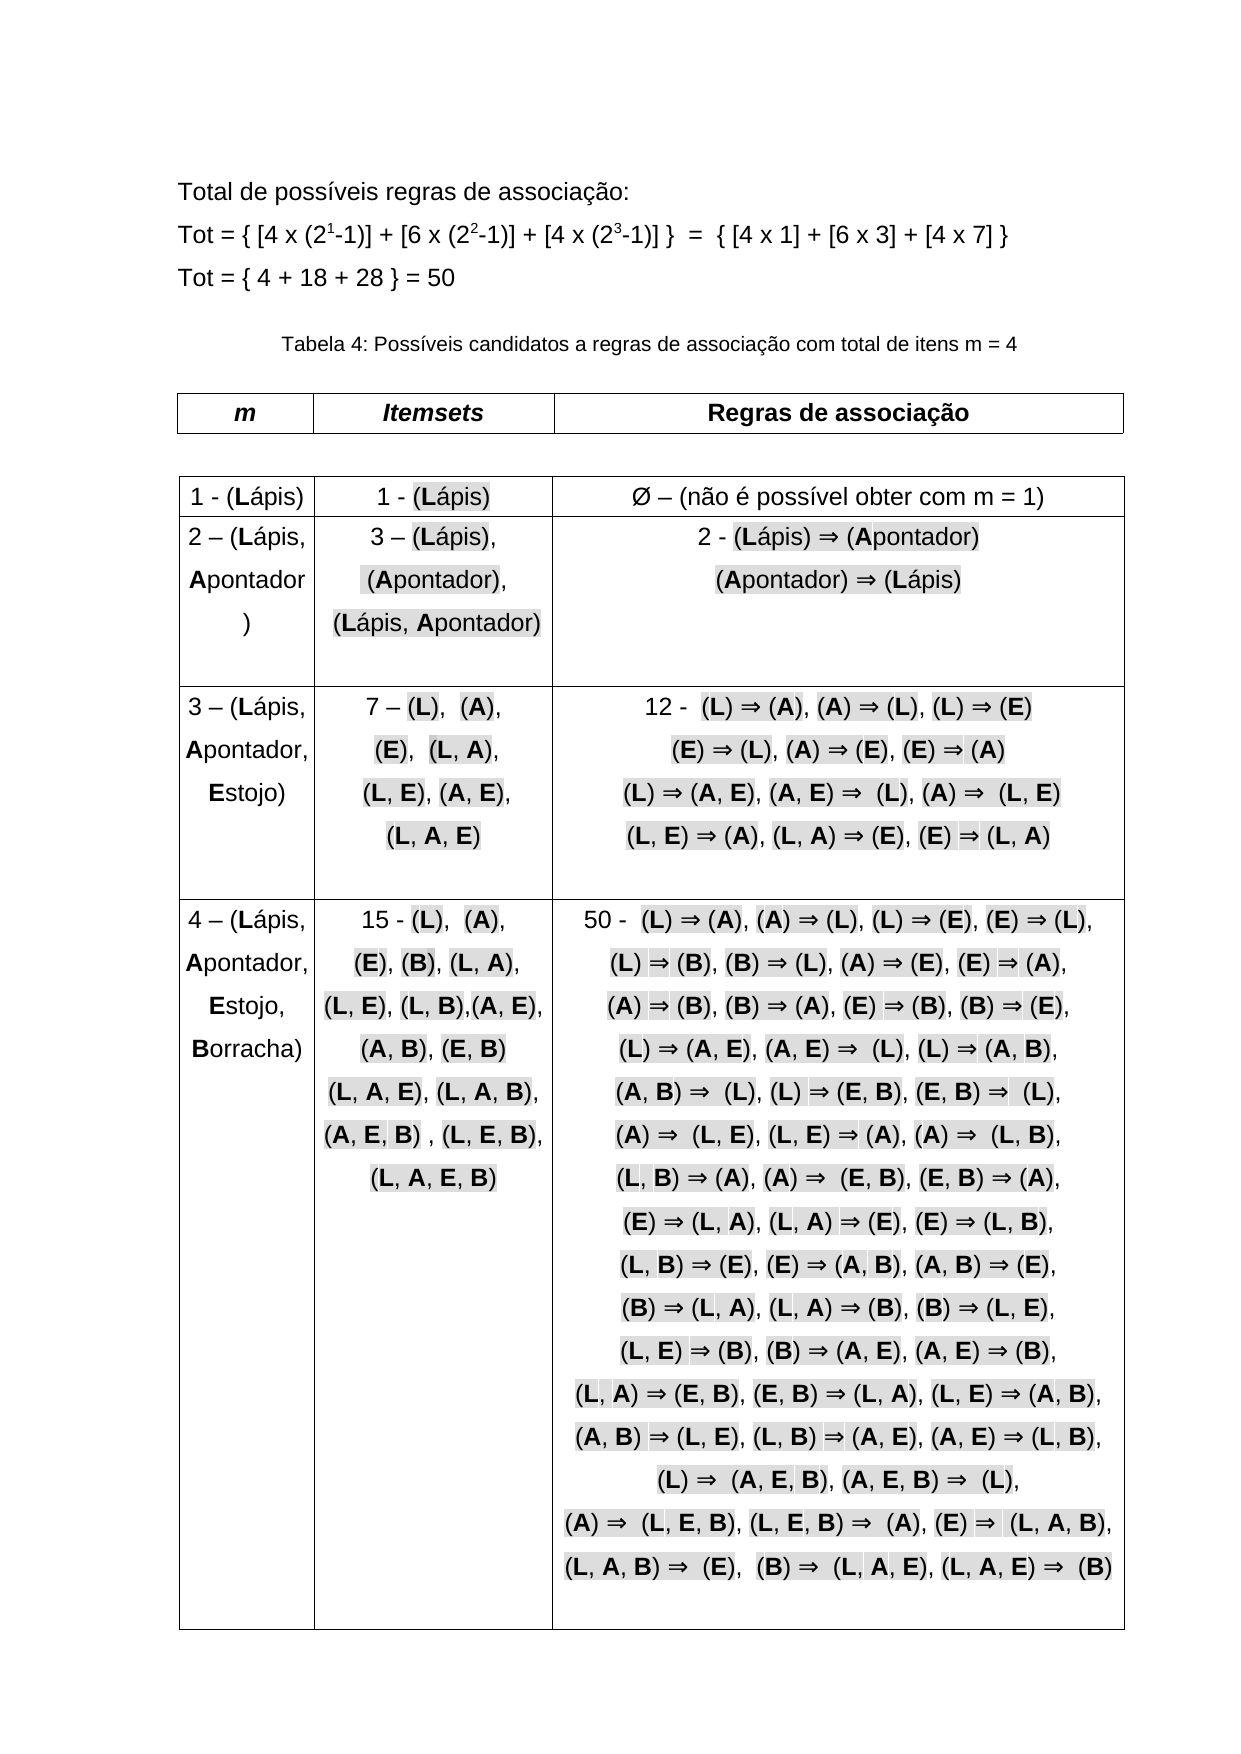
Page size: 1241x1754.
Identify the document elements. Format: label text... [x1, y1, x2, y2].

table_header 1 - (Lápis) [180, 477, 314, 516]
table_header m [178, 394, 313, 433]
table_cell 7 – (L), (A), (E), (L, A), (L, E), (A, E), (L, A, E) [315, 687, 552, 899]
text Tabela 4: Possíveis candidatos a regras de associação com total de itens m = 4 [177, 332, 1122, 356]
table_cell 15 - (L), (A), (E), (B), (L, A), (L, E), (L, B),(A, E), (A, B), (E, B) (L, A, E), (L, A, B), (A, E, B) , (L, E, B), (L, A, E, B) [315, 900, 552, 1629]
table_header Regras de associação [555, 394, 1123, 433]
table_header Ø – (não é possível obter com m = 1) [553, 477, 1124, 516]
text Total de possíveis regras de associação: [177, 177, 1122, 206]
text Tot = { 4 + 18 + 28 } = 50 [177, 263, 1122, 292]
table_cell 50 - (L) ⇒ (A), (A) ⇒ (L), (L) ⇒ (E), (E) ⇒ (L), (L) ⇒ (B), (B) ⇒ (L), (A) ⇒ (E), (E) ⇒ (A), (A) ⇒ (B), (B) ⇒ (A), (E) ⇒ (B), (B) ⇒ (E), (L) ⇒ (A, E), (A, E) ⇒ (L), (L) ⇒ (A, B), (A, B) ⇒ (L), (L) ⇒ (E, B), (E, B) ⇒ (L), (A) ⇒ (L, E), (L, E) ⇒ (A), (A) ⇒ (L, B), (L, B) ⇒ (A), (A) ⇒ (E, B), (E, B) ⇒ (A), (E) ⇒ (L, A), (L, A) ⇒ (E), (E) ⇒ (L, B), (L, B) ⇒ (E), (E) ⇒ (A, B), (A, B) ⇒ (E), (B) ⇒ (L, A), (L, A) ⇒ (B), (B) ⇒ (L, E), (L, E) ⇒ (B), (B) ⇒ (A, E), (A, E) ⇒ (B), (L, A) ⇒ (E, B), (E, B) ⇒ (L, A), (L, E) ⇒ (A, B), (A, B) ⇒ (L, E), (L, B) ⇒ (A, E), (A, E) ⇒ (L, B), (L) ⇒ (A, E, B), (A, E, B) ⇒ (L), (A) ⇒ (L, E, B), (L, E, B) ⇒ (A), (E) ⇒ (L, A, B), (L, A, B) ⇒ (E), (B) ⇒ (L, A, E), (L, A, E) ⇒ (B) [553, 900, 1124, 1629]
text Tot = { [4 x (21-1)] + [6 x (22-1)] + [4 x (23-1)] } = { [4 x 1] + [6 x 3] + [4 x 7] } [177, 220, 1122, 249]
table_cell 4 – (Lápis, Apontador,Estojo, Borracha) [180, 900, 314, 1629]
table_cell 2 – (Lápis, Apontador) [180, 517, 314, 686]
table_cell 3 – (Lápis), (Apontador), (Lápis, Apontador) [315, 517, 552, 686]
table_cell 2 - (Lápis) ⇒ (Apontador) (Apontador) ⇒ (Lápis) [553, 517, 1124, 686]
table_header 1 - (Lápis) [315, 477, 552, 516]
table_cell 12 - (L) ⇒ (A), (A) ⇒ (L), (L) ⇒ (E) (E) ⇒ (L), (A) ⇒ (E), (E) ⇒ (A) (L) ⇒ (A, E), (A, E) ⇒ (L), (A) ⇒ (L, E) (L, E) ⇒ (A), (L, A) ⇒ (E), (E) ⇒ (L, A) [553, 687, 1124, 899]
table_cell 3 – (Lápis, Apontador,Estojo) [180, 687, 314, 899]
table_header Itemsets [314, 394, 554, 433]
